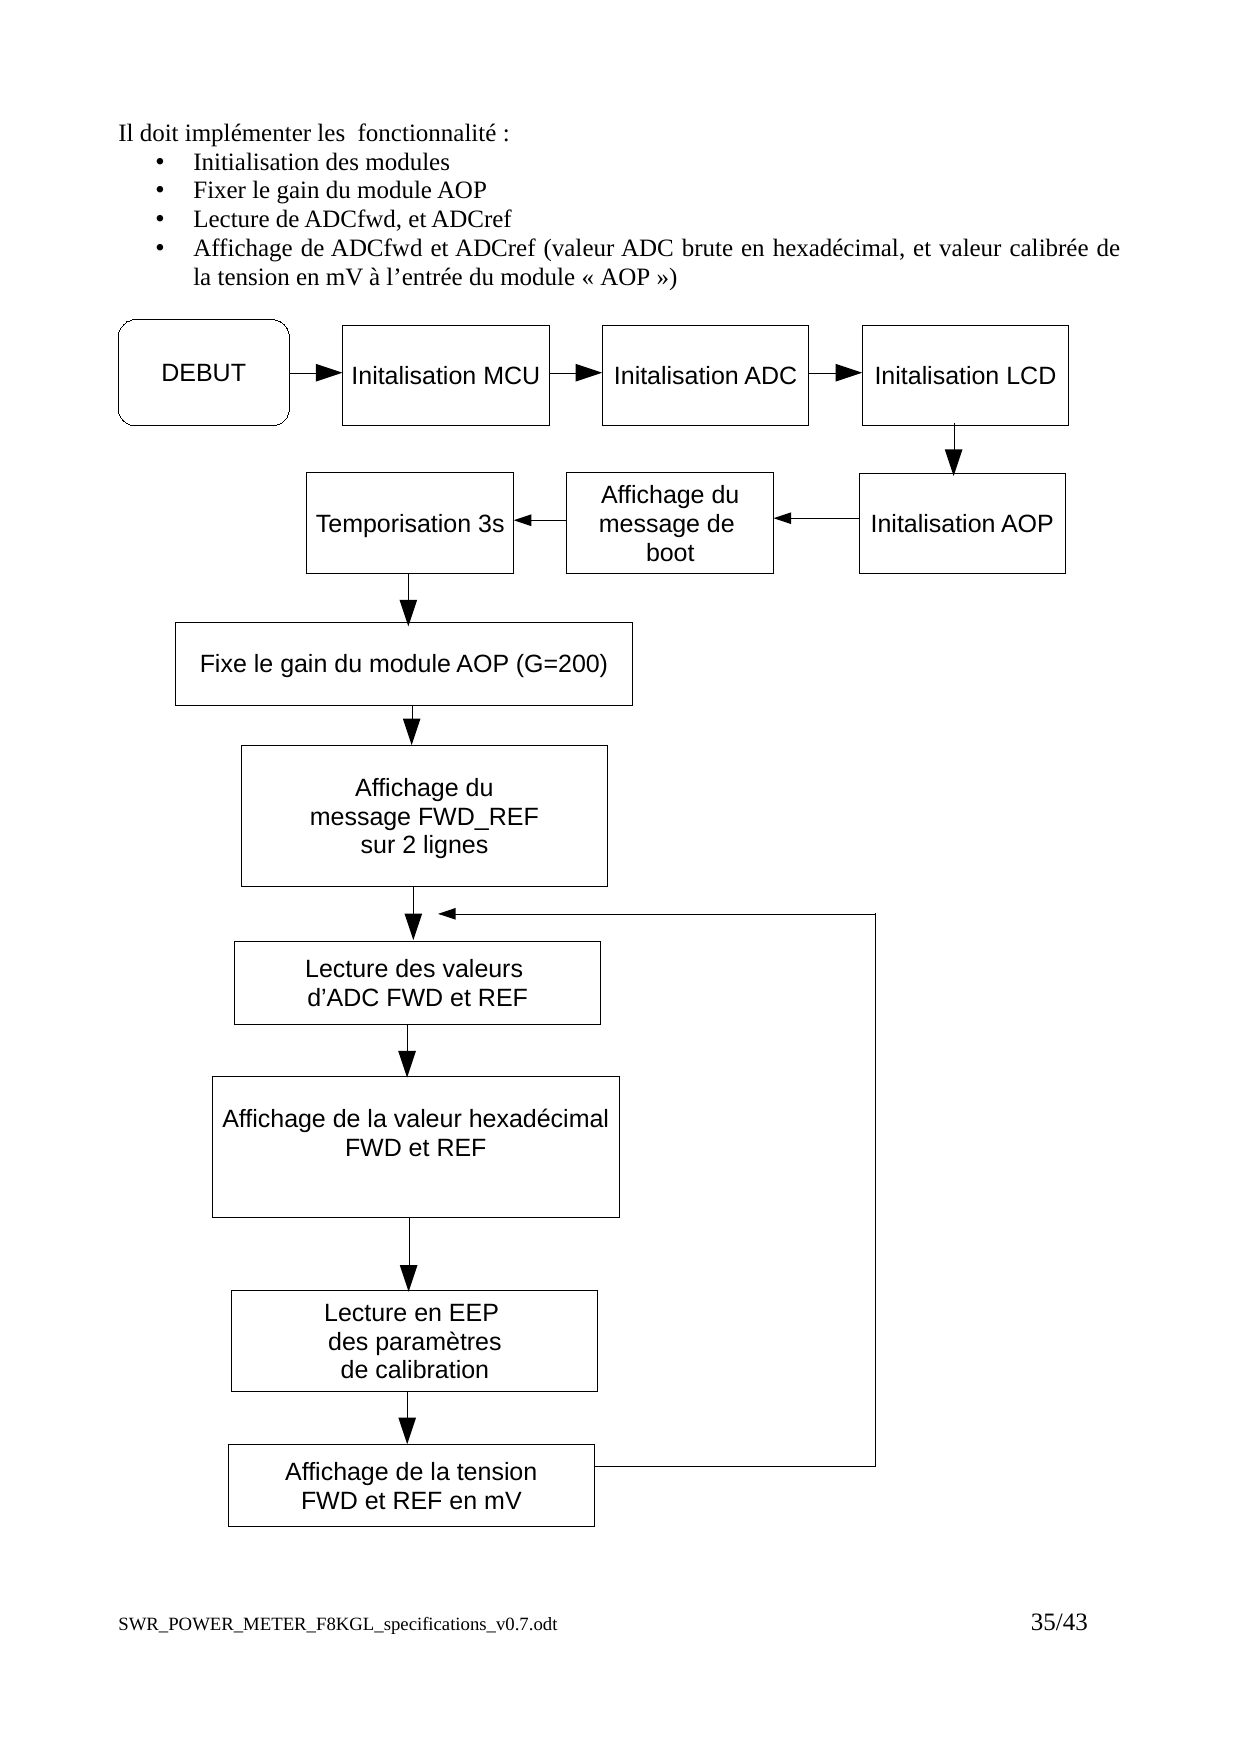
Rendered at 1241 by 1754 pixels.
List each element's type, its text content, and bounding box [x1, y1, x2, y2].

text Il doit implémenter les fonctionnalité : [118, 118, 1122, 147]
list Fixer le gain du module AOP [156, 176, 1122, 204]
list Lecture de ADCfwd, et ADCref [156, 204, 1122, 233]
list Affichage de ADCfwd et ADCref (valeur ADC brute en hexadécimal, et valeur calibrée de la tension en mV à l’entrée du module « AOP ») [156, 233, 1122, 291]
list Initialisation des modules [156, 147, 1122, 176]
